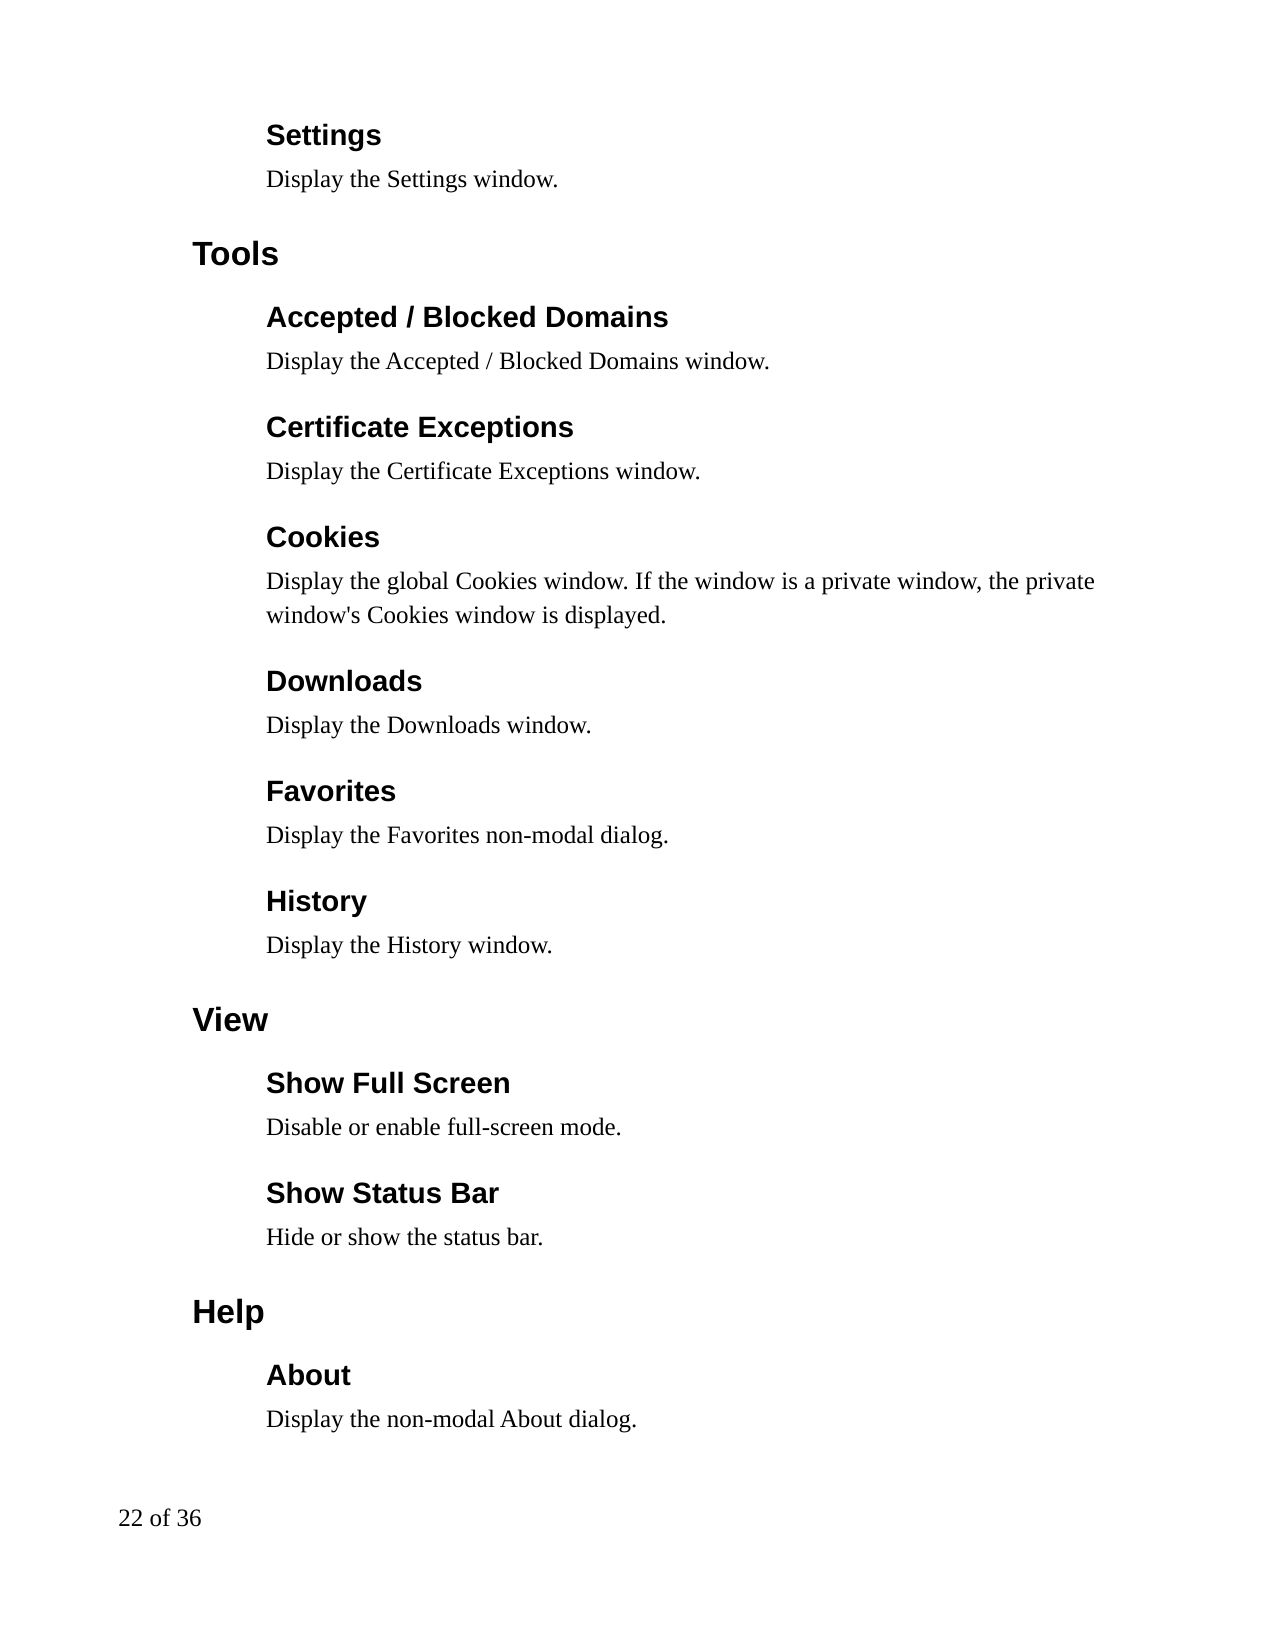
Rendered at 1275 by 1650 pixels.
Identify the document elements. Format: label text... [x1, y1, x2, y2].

subtitle Downloads [266, 664, 1157, 698]
text Disable or enable full-screen mode. [266, 1112, 1157, 1141]
subtitle Cookies [266, 520, 1157, 553]
text Display the global Cookies window. If the window is a private window, the private window's Cookies window is displayed. [266, 566, 1157, 629]
subtitle About [266, 1358, 1157, 1391]
subtitle History [266, 884, 1157, 918]
text Display the History window. [266, 930, 1157, 959]
subtitle Show Full Screen [266, 1066, 1157, 1099]
subtitle Accepted / Blocked Domains [266, 300, 1157, 334]
subtitle Certificate Exceptions [266, 410, 1157, 444]
subtitle Favorites [266, 774, 1157, 808]
subtitle View [192, 1000, 1157, 1039]
subtitle Tools [192, 234, 1157, 273]
subtitle Settings [266, 118, 1157, 152]
text Display the Certificate Exceptions window. [266, 456, 1157, 485]
subtitle Show Status Bar [266, 1176, 1157, 1209]
text Display the Downloads window. [266, 710, 1157, 739]
text Display the Favorites non-modal dialog. [266, 820, 1157, 849]
text Display the Accepted / Blocked Domains window. [266, 346, 1157, 375]
text Display the non-modal About dialog. [266, 1404, 1157, 1433]
subtitle Help [192, 1292, 1157, 1331]
text Display the Settings window. [266, 164, 1157, 193]
text Hide or show the status bar. [266, 1222, 1157, 1251]
